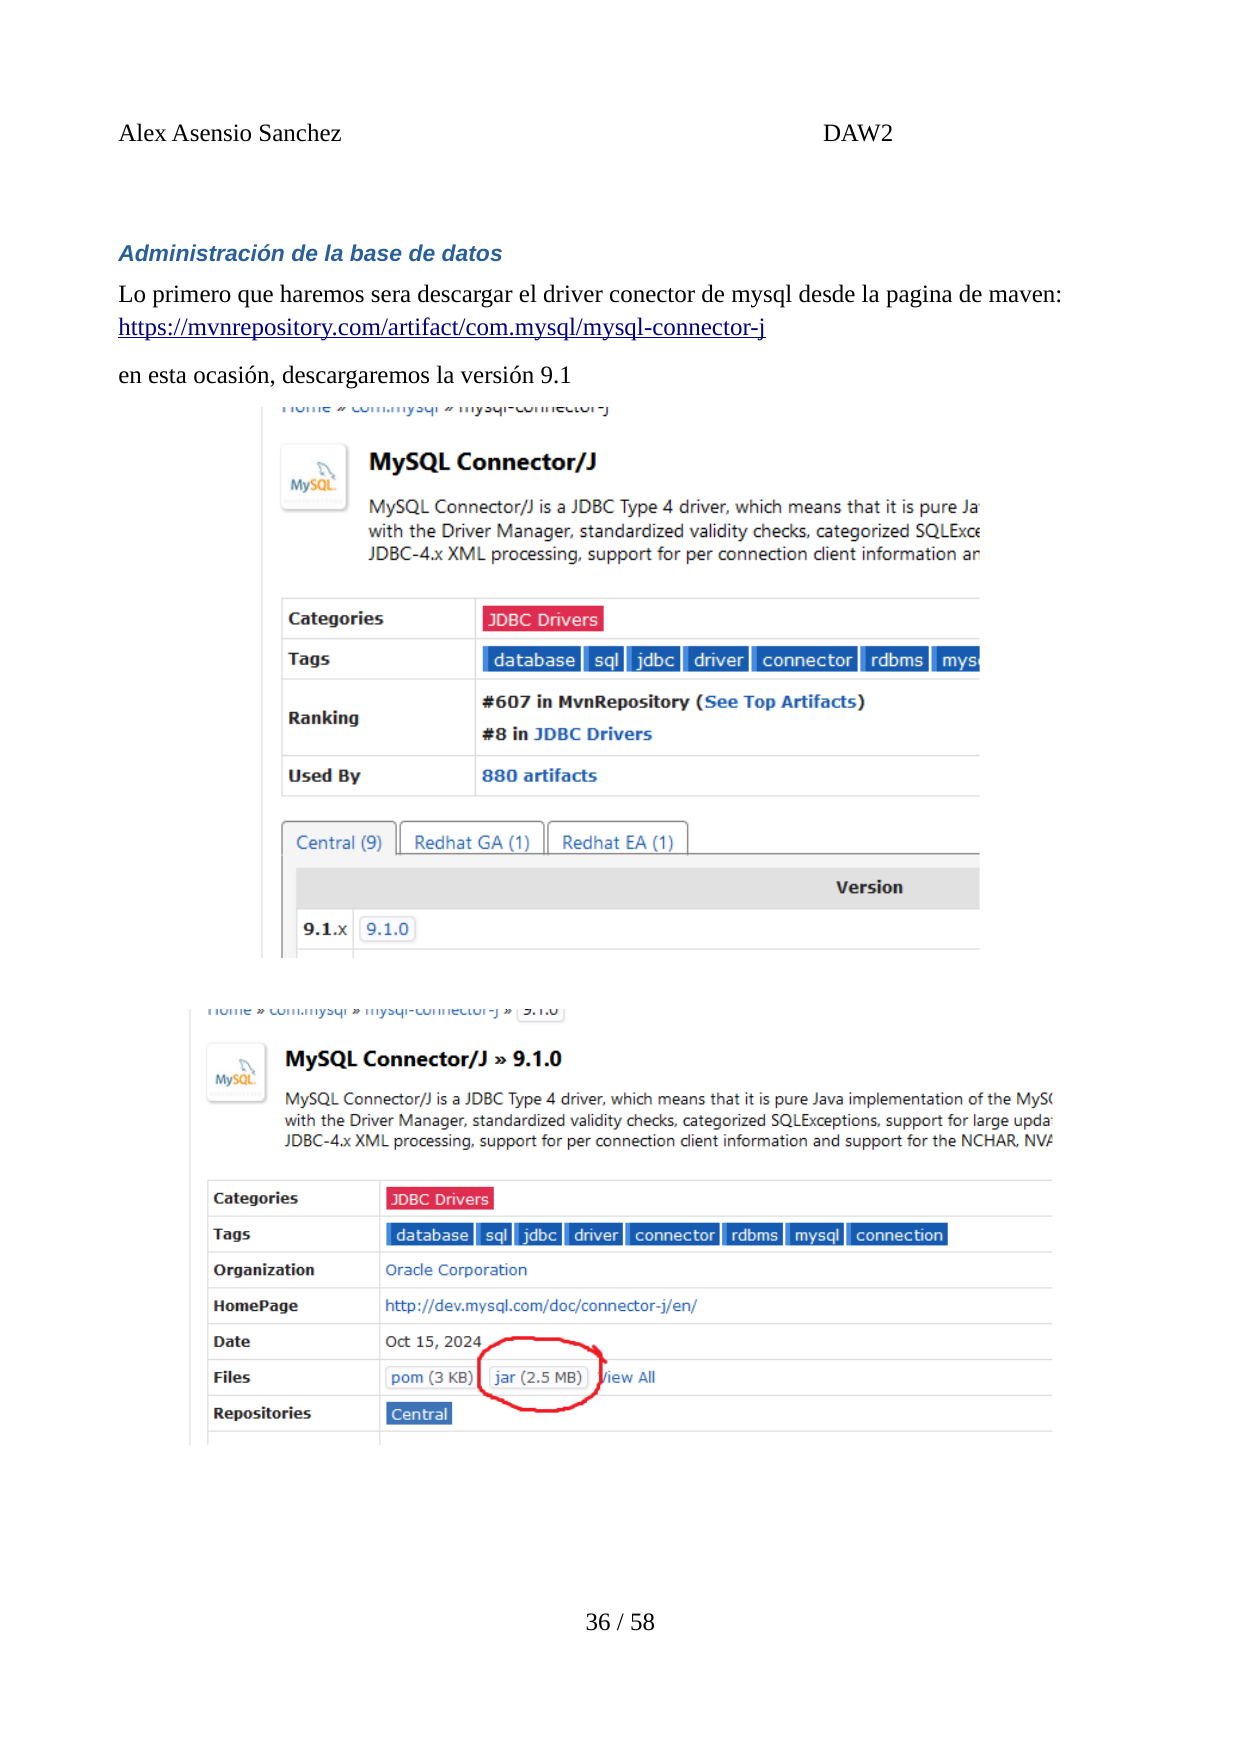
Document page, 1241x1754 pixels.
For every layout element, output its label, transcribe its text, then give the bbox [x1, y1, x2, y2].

text en esta ocasión, descargaremos la versión 9.1 [118, 360, 1122, 388]
text Lo primero que haremos sera descargar el driver conector de mysql desde la pagina de maven: https://mvnrepository.com/artifact/com.mysql/mysql-connector-j [118, 279, 1122, 341]
subtitle Administración de la base de datos [118, 240, 1122, 267]
picture [260, 407, 980, 958]
picture [187, 1009, 1053, 1445]
